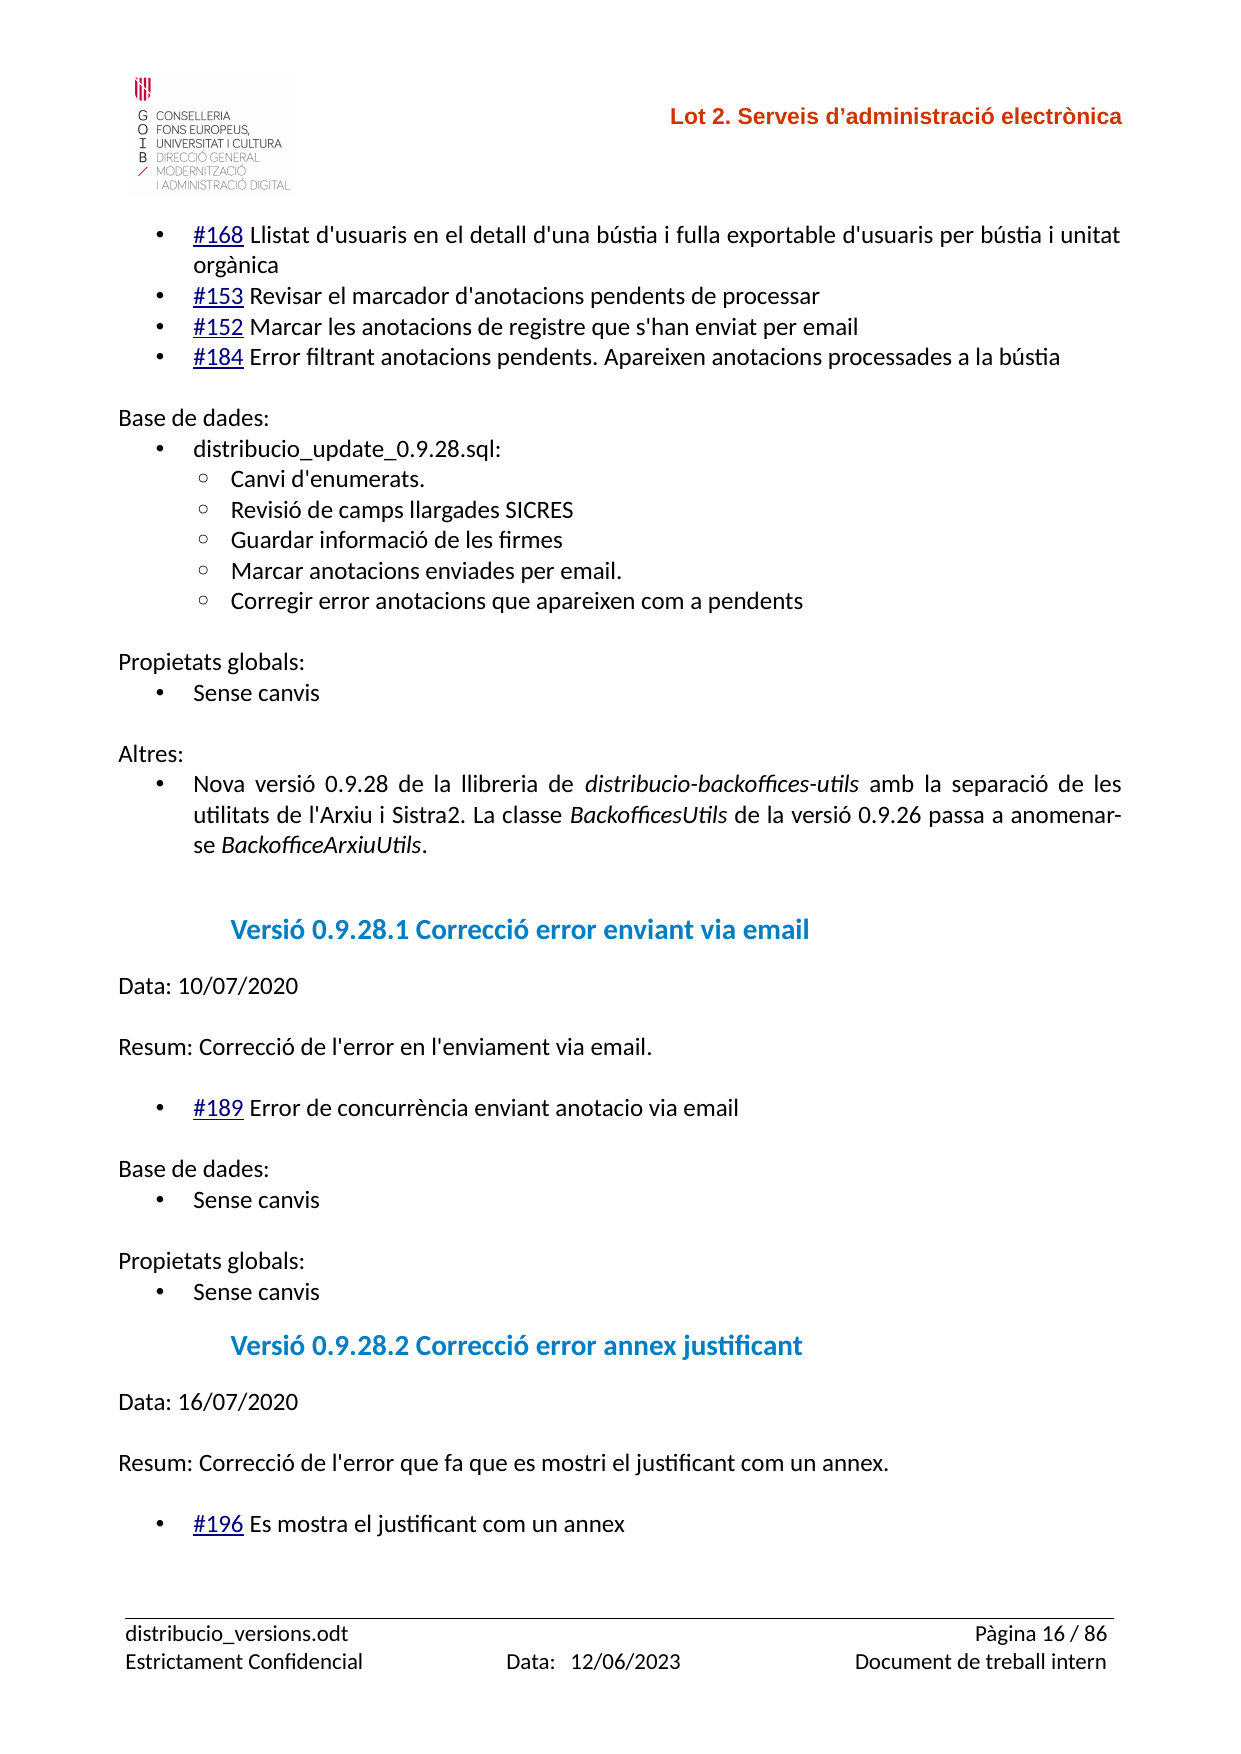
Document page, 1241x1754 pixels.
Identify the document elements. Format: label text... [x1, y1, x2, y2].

list Sense canvis [156, 1184, 1122, 1215]
list Guardar informació de les firmes [193, 524, 1122, 555]
text Base de dades: [118, 402, 1122, 433]
list #152 Marcar les anotacions de registre que s'han enviat per email [156, 311, 1122, 341]
list #153 Revisar el marcador d'anotacions pendents de processar [156, 280, 1122, 311]
list distribucio_update_0.9.28.sql: [156, 433, 1122, 463]
list #196 Es mostra el justificant com un annex [156, 1508, 1122, 1539]
text Resum: Correcció de l'error que fa que es mostri el justificant com un annex. [118, 1447, 1122, 1478]
text Resum: Correcció de l'error en l'enviament via email. [118, 1032, 1122, 1062]
text Altres: [118, 738, 1122, 768]
list Revisió de camps llargades SICRES [193, 494, 1122, 524]
list Sense canvis [156, 1276, 1122, 1306]
list #184 Error filtrant anotacions pendents. Apareixen anotacions processades a la bústia [156, 341, 1122, 372]
subtitle Versió 0.9.28.2 Correcció error annex justificant [153, 1327, 1122, 1362]
picture [126, 70, 299, 197]
list Nova versió 0.9.28 de la llibreria de distribucio-backoffices-utils amb la separació de les utilitats de l'Arxiu i Sistra2. La classe BackofficesUtils de la versió 0.9.26 passa a anomenar-se BackofficeArxiuUtils. [156, 768, 1122, 860]
text Data: 16/07/2020 [118, 1386, 1122, 1417]
subtitle Versió 0.9.28.1 Correcció error enviant via email [153, 911, 1122, 947]
list Corregir error anotacions que apareixen com a pendents [193, 585, 1122, 616]
text Propietats globals: [118, 1245, 1122, 1276]
list #189 Error de concurrència enviant anotacio via email [156, 1093, 1122, 1123]
list Canvi d'enumerats. [193, 463, 1122, 494]
list #168 Llistat d'usuaris en el detall d'una bústia i fulla exportable d'usuaris per bústia i unitat orgànica [156, 219, 1122, 280]
list Sense canvis [156, 677, 1122, 707]
text Data: 10/07/2020 [118, 971, 1122, 1001]
list Marcar anotacions enviades per email. [193, 555, 1122, 585]
text Propietats globals: [118, 646, 1122, 677]
text Base de dades: [118, 1154, 1122, 1184]
